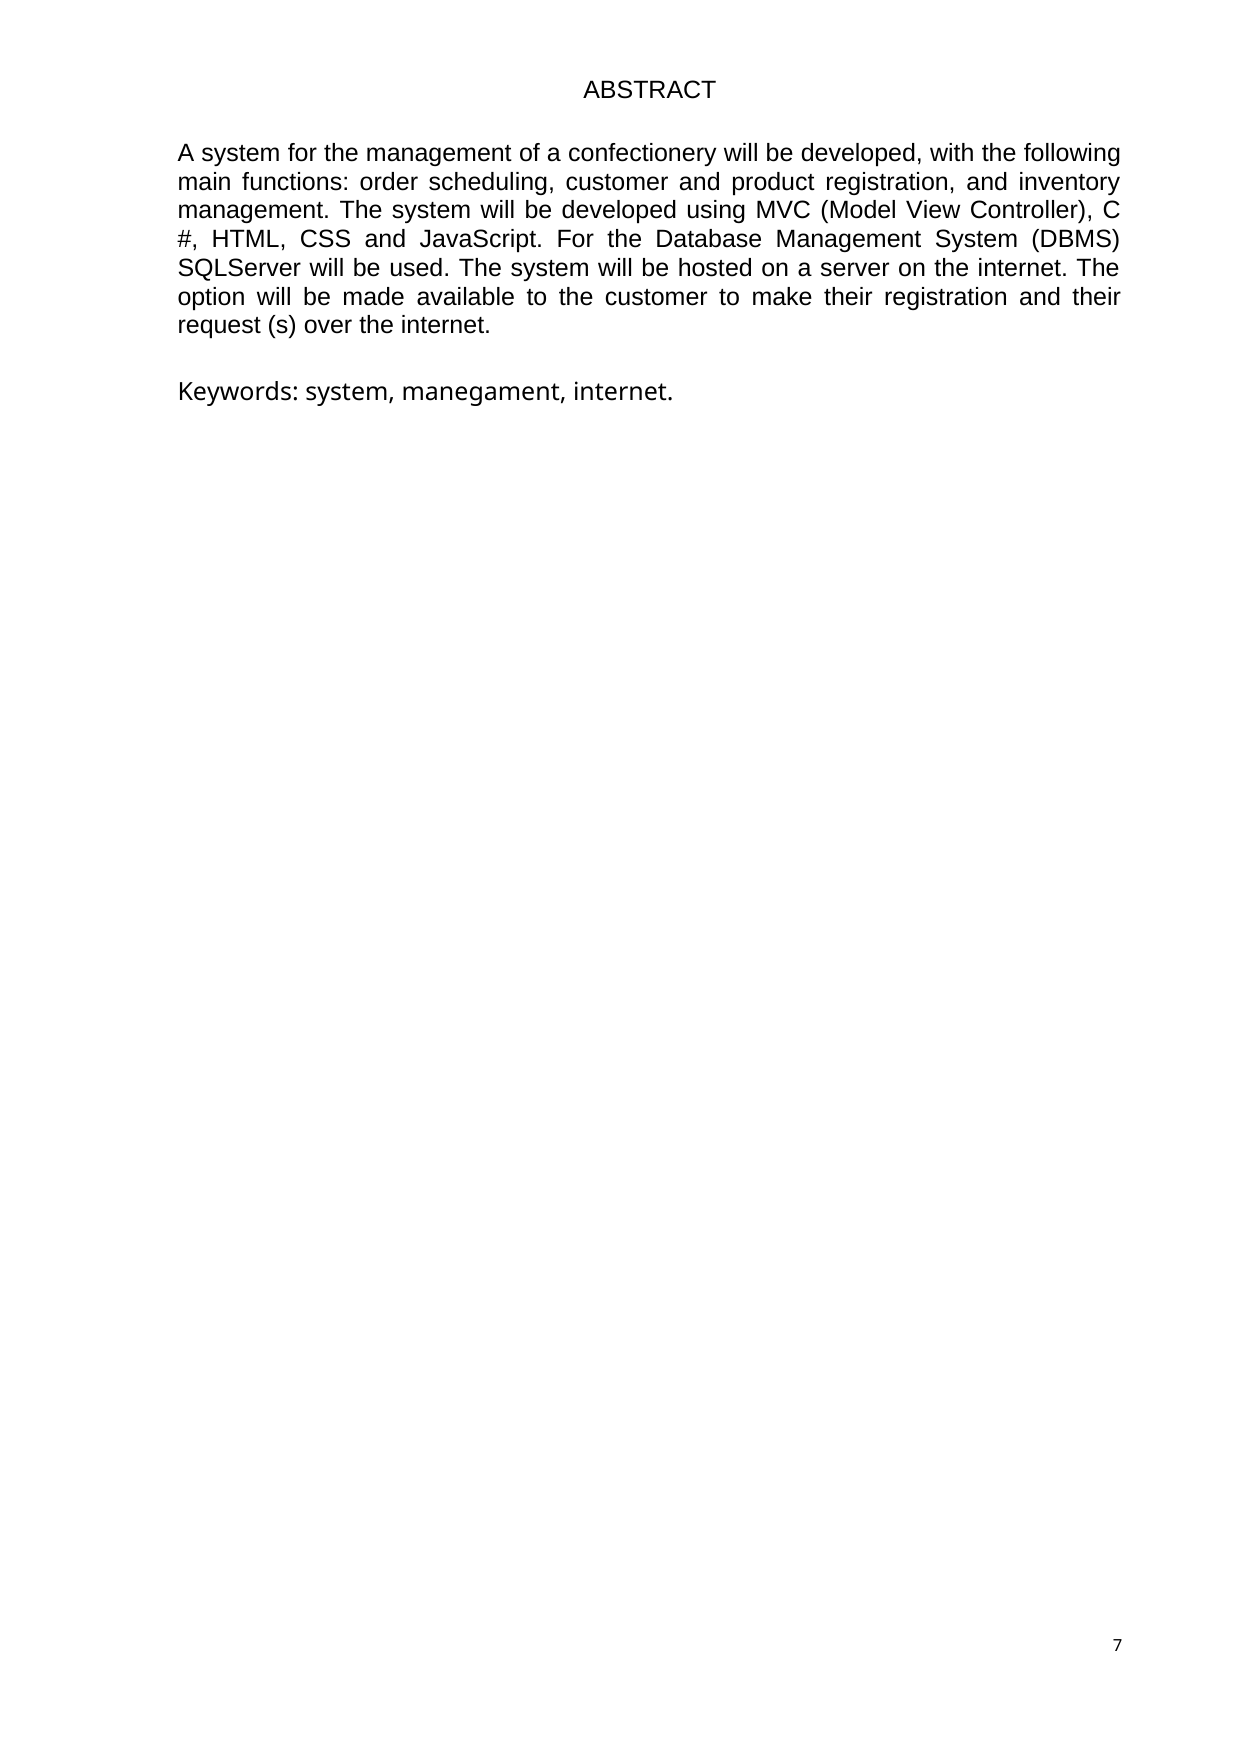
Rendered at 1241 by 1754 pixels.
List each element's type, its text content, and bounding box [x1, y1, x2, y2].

text ABSTRACT [177, 75, 1122, 104]
text A system for the management of a confectionery will be developed, with the following main functions: order scheduling, customer and product registration, and inventory management. The system will be developed using MVC (Model View Controller), C #, HTML, CSS and JavaScript. For the Database Management System (DBMS) SQLServer will be used. The system will be hosted on a server on the internet. The option will be made available to the customer to make their registration and their request (s) over the internet. [177, 138, 1122, 339]
text Keywords: system, manegament, internet. [177, 373, 1122, 407]
